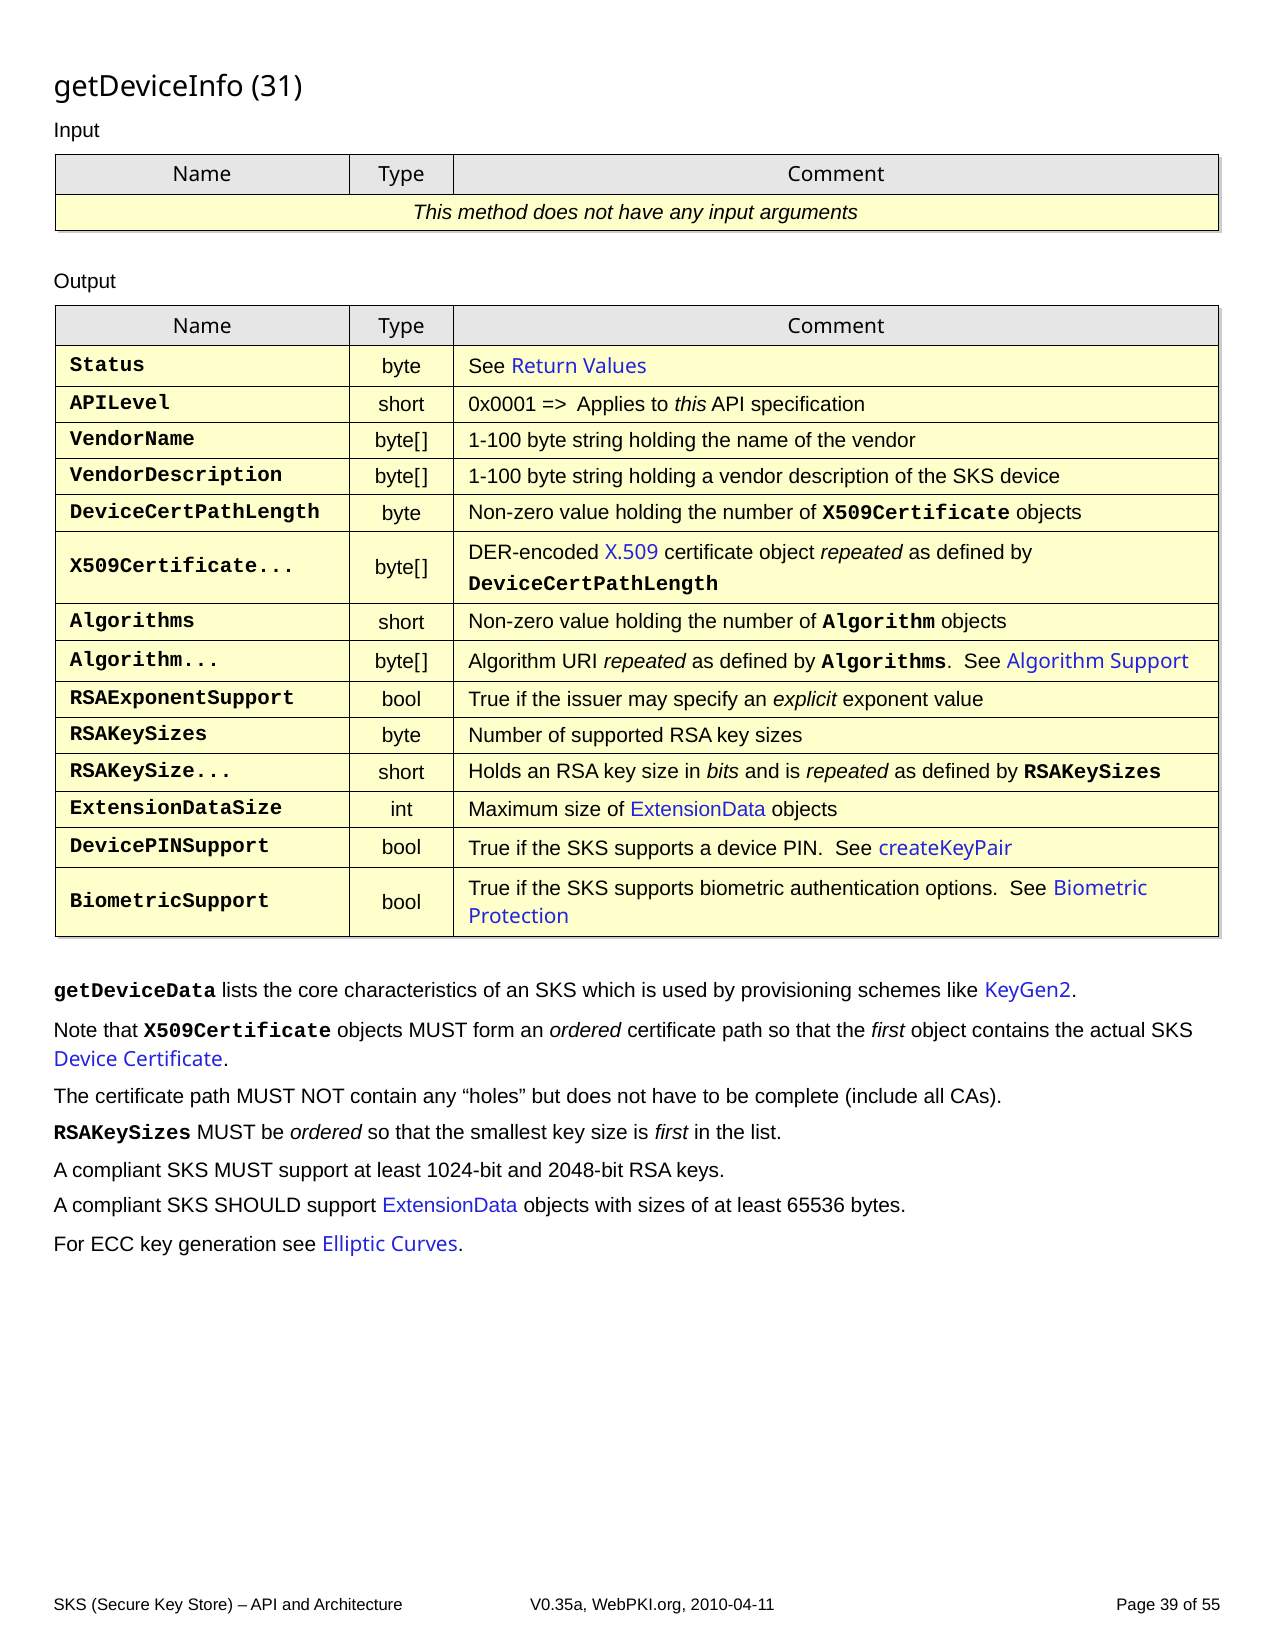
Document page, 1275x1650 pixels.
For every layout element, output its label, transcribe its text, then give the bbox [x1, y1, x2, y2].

table_cell Algorithms [56, 604, 349, 640]
table_cell APILevel [56, 387, 349, 422]
table_cell Maximum size of ExtensionData objects [454, 792, 1218, 827]
table_cell RSAKeySize... [56, 754, 349, 791]
table_cell byte⁮[ ] [350, 532, 453, 603]
table_cell This method does not have any input arguments [56, 195, 1218, 230]
table_cell 0x0001 => Applies to this API specification [454, 387, 1218, 422]
table_cell DeviceCertPathLength [56, 495, 349, 531]
table_cell VendorName [56, 423, 349, 458]
table_cell bool [350, 868, 453, 936]
table_cell 1-100 byte string holding a vendor description of the SKS device [454, 459, 1218, 494]
table_cell 1-100 byte string holding the name of the vendor [454, 423, 1218, 458]
text A compliant SKS SHOULD support ExtensionData objects with sizes of at least 65536 bytes. [53, 1193, 1221, 1217]
table_cell See Return Values [454, 346, 1218, 386]
text The certificate path MUST NOT contain any “holes” but does not have to be complete (include all CAs). [53, 1084, 1221, 1108]
table_cell Non-zero value holding the number of X509Certificate objects [454, 495, 1218, 531]
subtitle getDeviceInfo (31) [53, 66, 1221, 105]
table_cell Non-zero value holding the number of Algorithm objects [454, 604, 1218, 640]
table_cell True if the issuer may specify an explicit exponent value [454, 682, 1218, 717]
table_cell byte⁮[ ] [350, 459, 453, 494]
table_cell Status [56, 346, 349, 386]
table_cell ExtensionDataSize [56, 792, 349, 827]
table_header Comment [454, 306, 1218, 345]
table_cell DevicePINSupport [56, 828, 349, 867]
text Input [53, 118, 1221, 142]
table_cell short [350, 387, 453, 422]
table_cell bool [350, 682, 453, 717]
table_cell BiometricSupport [56, 868, 349, 936]
table_header Type [350, 306, 453, 345]
table_cell byte [350, 495, 453, 531]
table_cell short [350, 604, 453, 640]
table_cell RSAKeySizes [56, 718, 349, 753]
table_cell VendorDescription [56, 459, 349, 494]
table_cell byte [350, 718, 453, 753]
table_cell Number of supported RSA key sizes [454, 718, 1218, 753]
table_cell RSAExponentSupport [56, 682, 349, 717]
table_cell True if the SKS supports biometric authentication options. See Biometric Protection [454, 868, 1218, 936]
table_cell byte⁮[ ] [350, 641, 453, 681]
table_cell short [350, 754, 453, 791]
text RSAKeySizes MUST be ordered so that the smallest key size is first in the list. [53, 1120, 1221, 1146]
table_header Type [350, 155, 453, 194]
table_cell True if the SKS supports a device PIN. See createKeyPair [454, 828, 1218, 867]
table_header Name [56, 155, 349, 194]
text A compliant SKS MUST support at least 1024-bit and 2048-bit RSA keys. [53, 1158, 1221, 1182]
table_cell int [350, 792, 453, 827]
table_cell byte [350, 346, 453, 386]
table_cell byte⁮[ ] [350, 423, 453, 458]
table_header Name [56, 306, 349, 345]
table_header Comment [454, 155, 1218, 194]
text Output [53, 269, 1221, 293]
table_cell bool [350, 828, 453, 867]
table_cell Algorithm... [56, 641, 349, 681]
text Note that X509Certificate objects MUST form an ordered certificate path so that the first object contains the actual SKS Device Certificate. [53, 1016, 1221, 1072]
table_cell Algorithm URI repeated as defined by Algorithms. See Algorithm Support [454, 641, 1218, 681]
text getDeviceData lists the core characteristics of an SKS which is used by provisioning schemes like KeyGen2. [53, 975, 1221, 1004]
table_cell X509Certificate... [56, 532, 349, 603]
table_cell Holds an RSA key size in bits and is repeated as defined by RSAKeySizes [454, 754, 1218, 791]
table_cell DER-encoded X.509 certificate object repeated as defined by DeviceCertPathLength [454, 532, 1218, 603]
text For ECC key generation see Elliptic Curves. [53, 1229, 1221, 1257]
